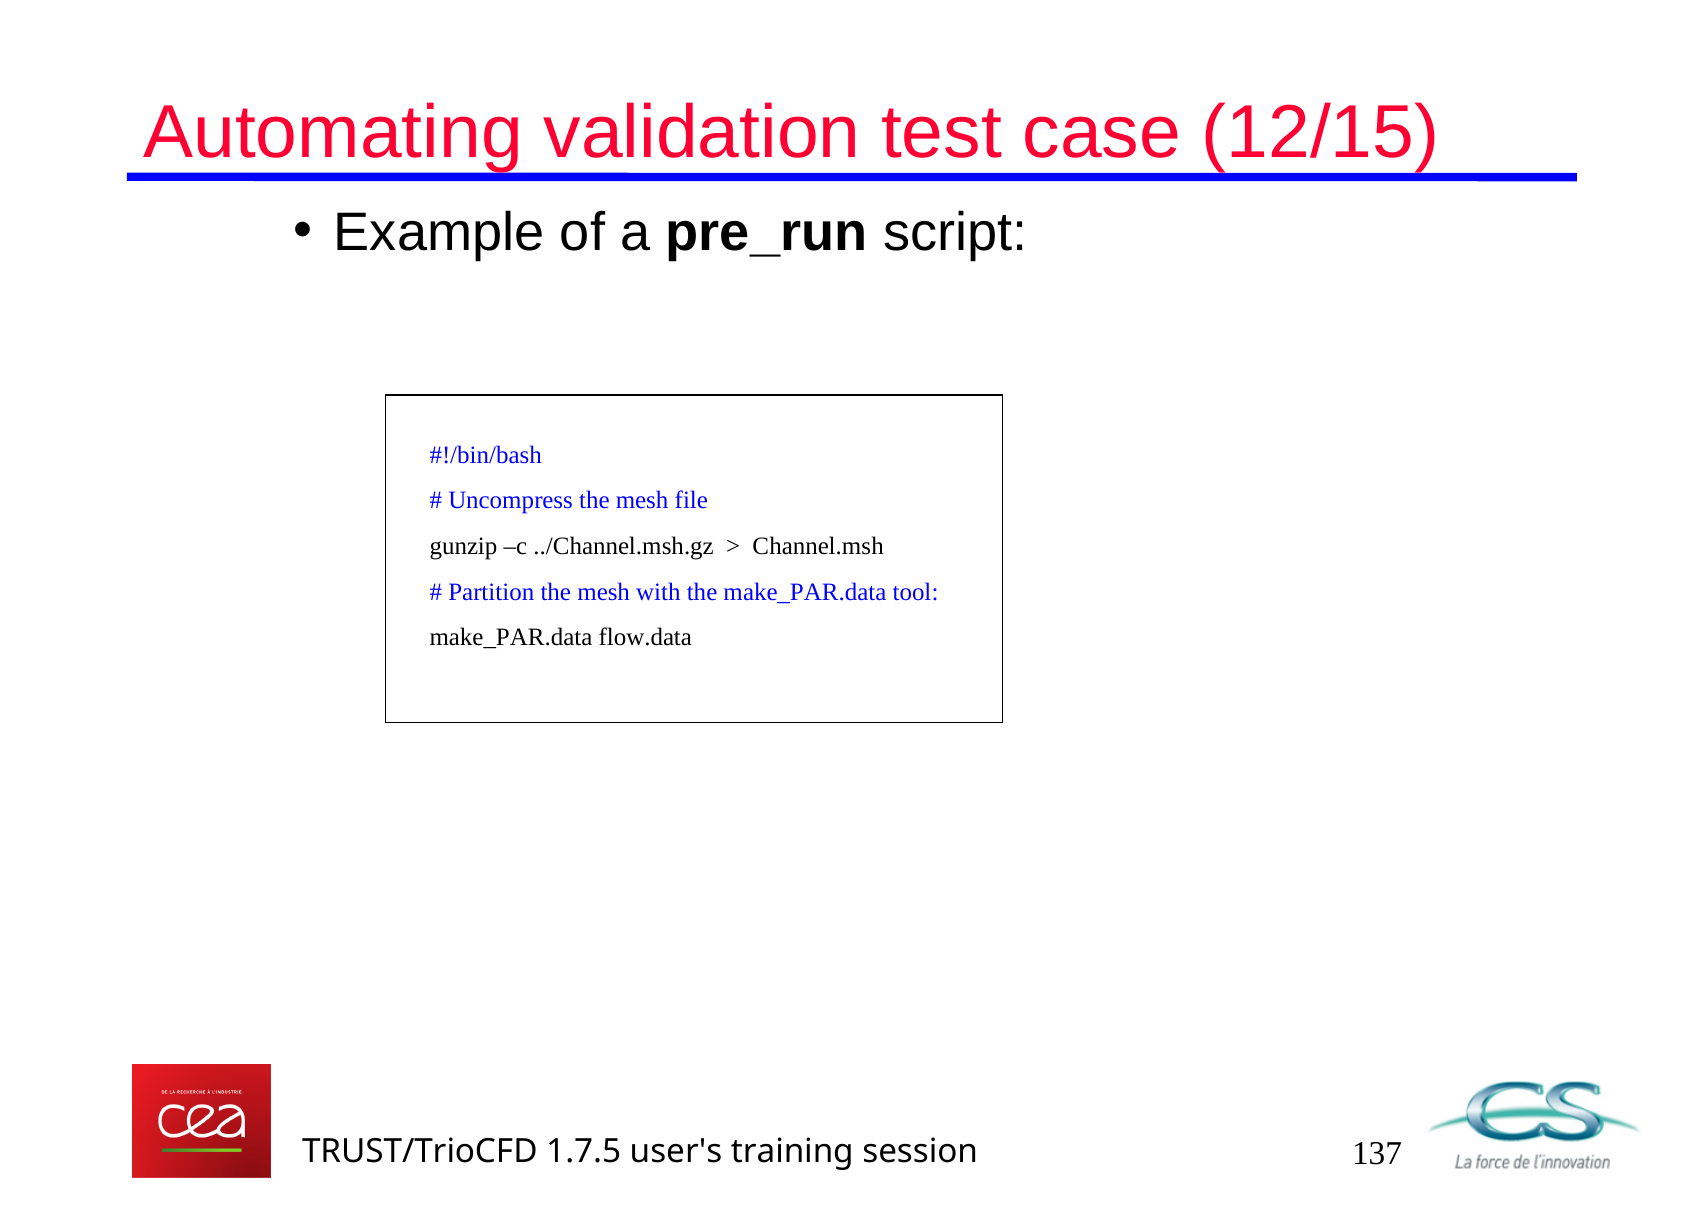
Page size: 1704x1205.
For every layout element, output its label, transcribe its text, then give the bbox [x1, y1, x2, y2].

list Example of a pre_run script: [119, 188, 1568, 1082]
text_box #!/bin/bash # Uncompress the mesh file gunzip –c ../Channel.msh.gz > Channel.msh # Partition the mesh with the make_PAR.data tool: make_PAR.data flow.data [414, 430, 1207, 659]
picture [132, 1082, 271, 1178]
title Automating validation test case (12/15) [127, 39, 1577, 215]
picture [1423, 1072, 1648, 1179]
